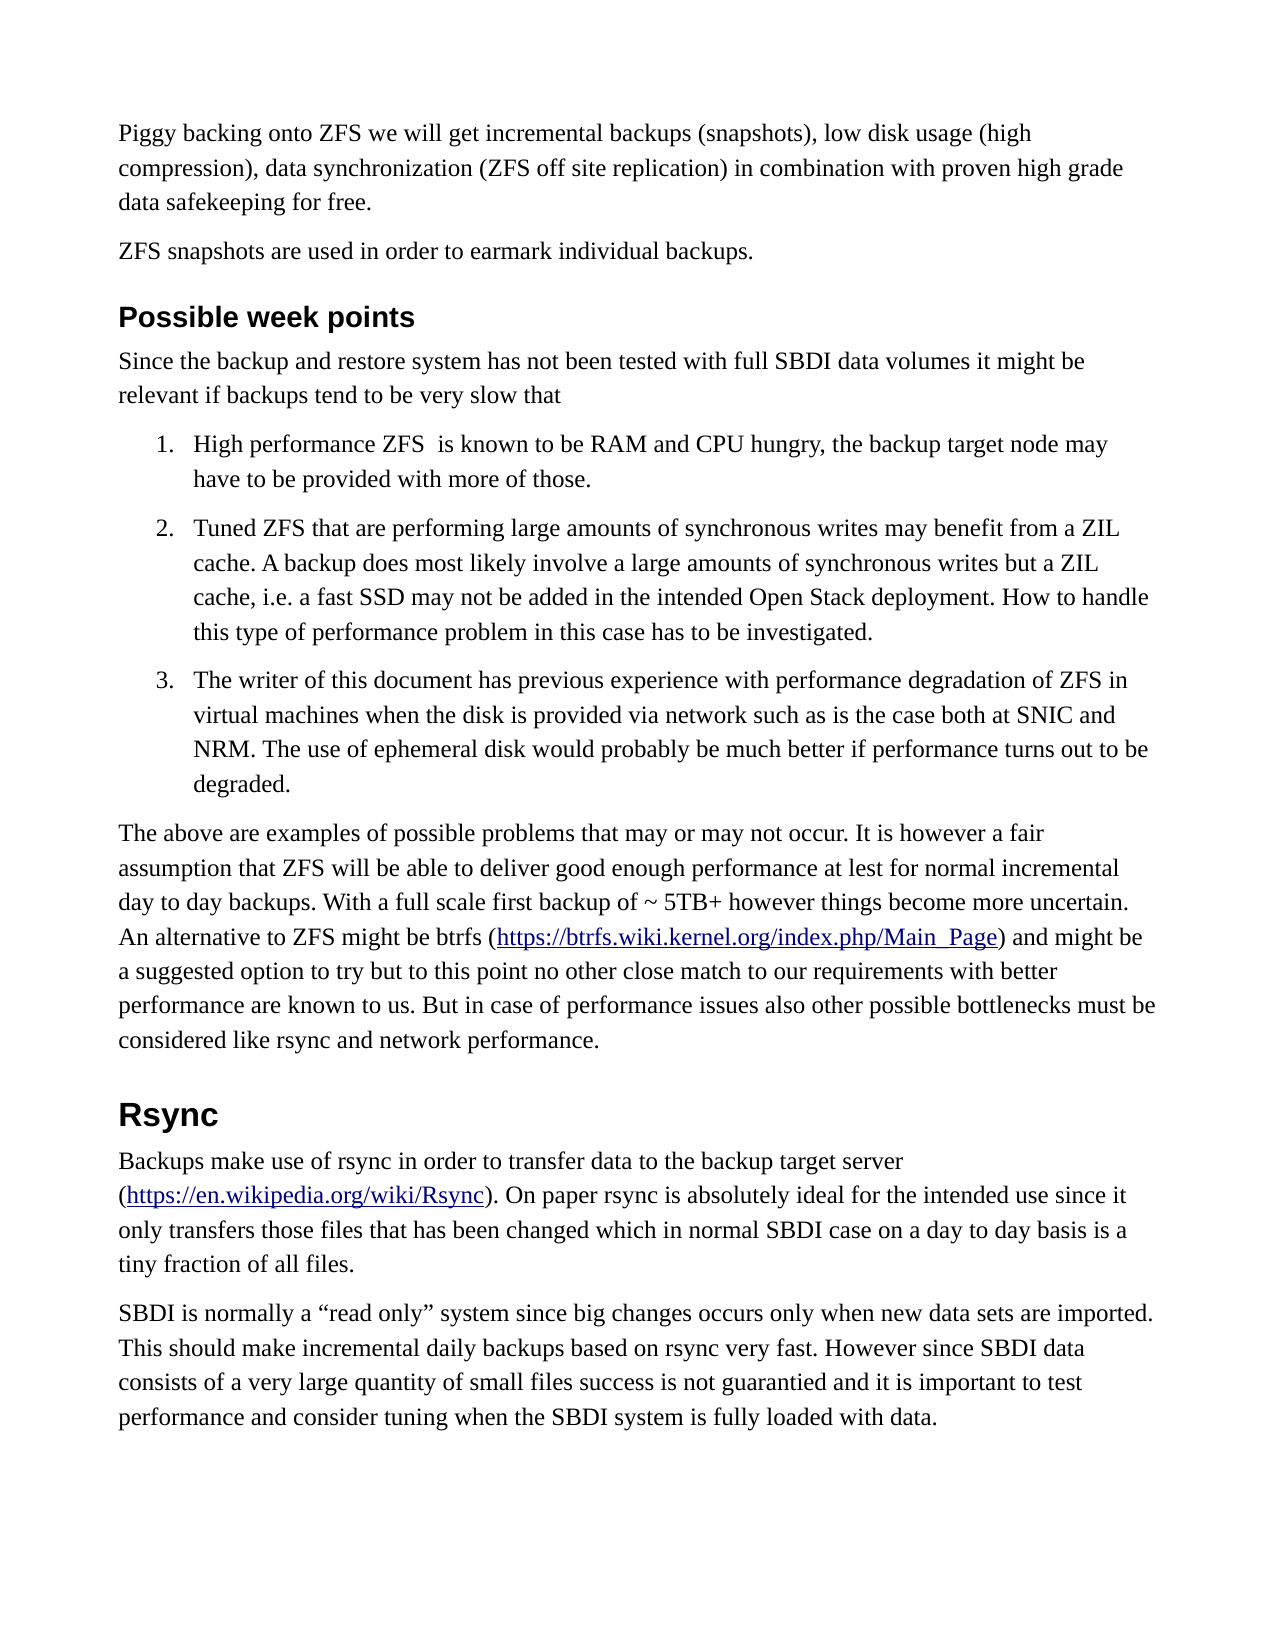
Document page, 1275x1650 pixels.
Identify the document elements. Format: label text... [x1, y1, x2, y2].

subtitle Rsync [118, 1095, 1157, 1133]
text ZFS snapshots are used in order to earmark individual backups. [118, 236, 1157, 265]
subtitle Possible week points [118, 300, 1157, 333]
text Piggy backing onto ZFS we will get incremental backups (snapshots), low disk usage (high compression), data synchronization (ZFS off site replication) in combination with proven high grade data safekeeping for free. [118, 118, 1157, 216]
list Tuned ZFS that are performing large amounts of synchronous writes may benefit from a ZIL cache. A backup does most likely involve a large amounts of synchronous writes but a ZIL cache, i.e. a fast SSD may not be added in the intended Open Stack deployment. How to handle this type of performance problem in this case has to be investigated. [156, 513, 1157, 645]
text Since the backup and restore system has not been tested with full SBDI data volumes it might be relevant if backups tend to be very slow that [118, 346, 1157, 409]
text SBDI is normally a “read only” system since big changes occurs only when new data sets are imported. This should make incremental daily backups based on rsync very fast. However since SBDI data consists of a very large quantity of small files success is not guarantied and it is important to test performance and consider tuning when the SBDI system is fully loaded with data. [118, 1298, 1157, 1431]
list High performance ZFS is known to be RAM and CPU hungry, the backup target node may have to be provided with more of those. [156, 429, 1157, 493]
list The writer of this document has previous experience with performance degradation of ZFS in virtual machines when the disk is provided via network such as is the case both at SNIC and NRM. The use of ephemeral disk would probably be much better if performance turns out to be degraded. [156, 666, 1157, 798]
text The above are examples of possible problems that may or may not occur. It is however a fair assumption that ZFS will be able to deliver good enough performance at lest for normal incremental day to day backups. With a full scale first backup of ~ 5TB+ however things become more uncertain. An alternative to ZFS might be btrfs (https://btrfs.wiki.kernel.org/index.php/Main_Page) and might be a suggested option to try but to this point no other close match to our requirements with better performance are known to us. But in case of performance issues also other possible bottlenecks must be considered like rsync and network performance. [118, 818, 1157, 1054]
text Backups make use of rsync in order to transfer data to the backup target server (https://en.wikipedia.org/wiki/Rsync). On paper rsync is absolutely ideal for the intended use since it only transfers those files that has been changed which in normal SBDI case on a day to day basis is a tiny fraction of all files. [118, 1146, 1157, 1278]
